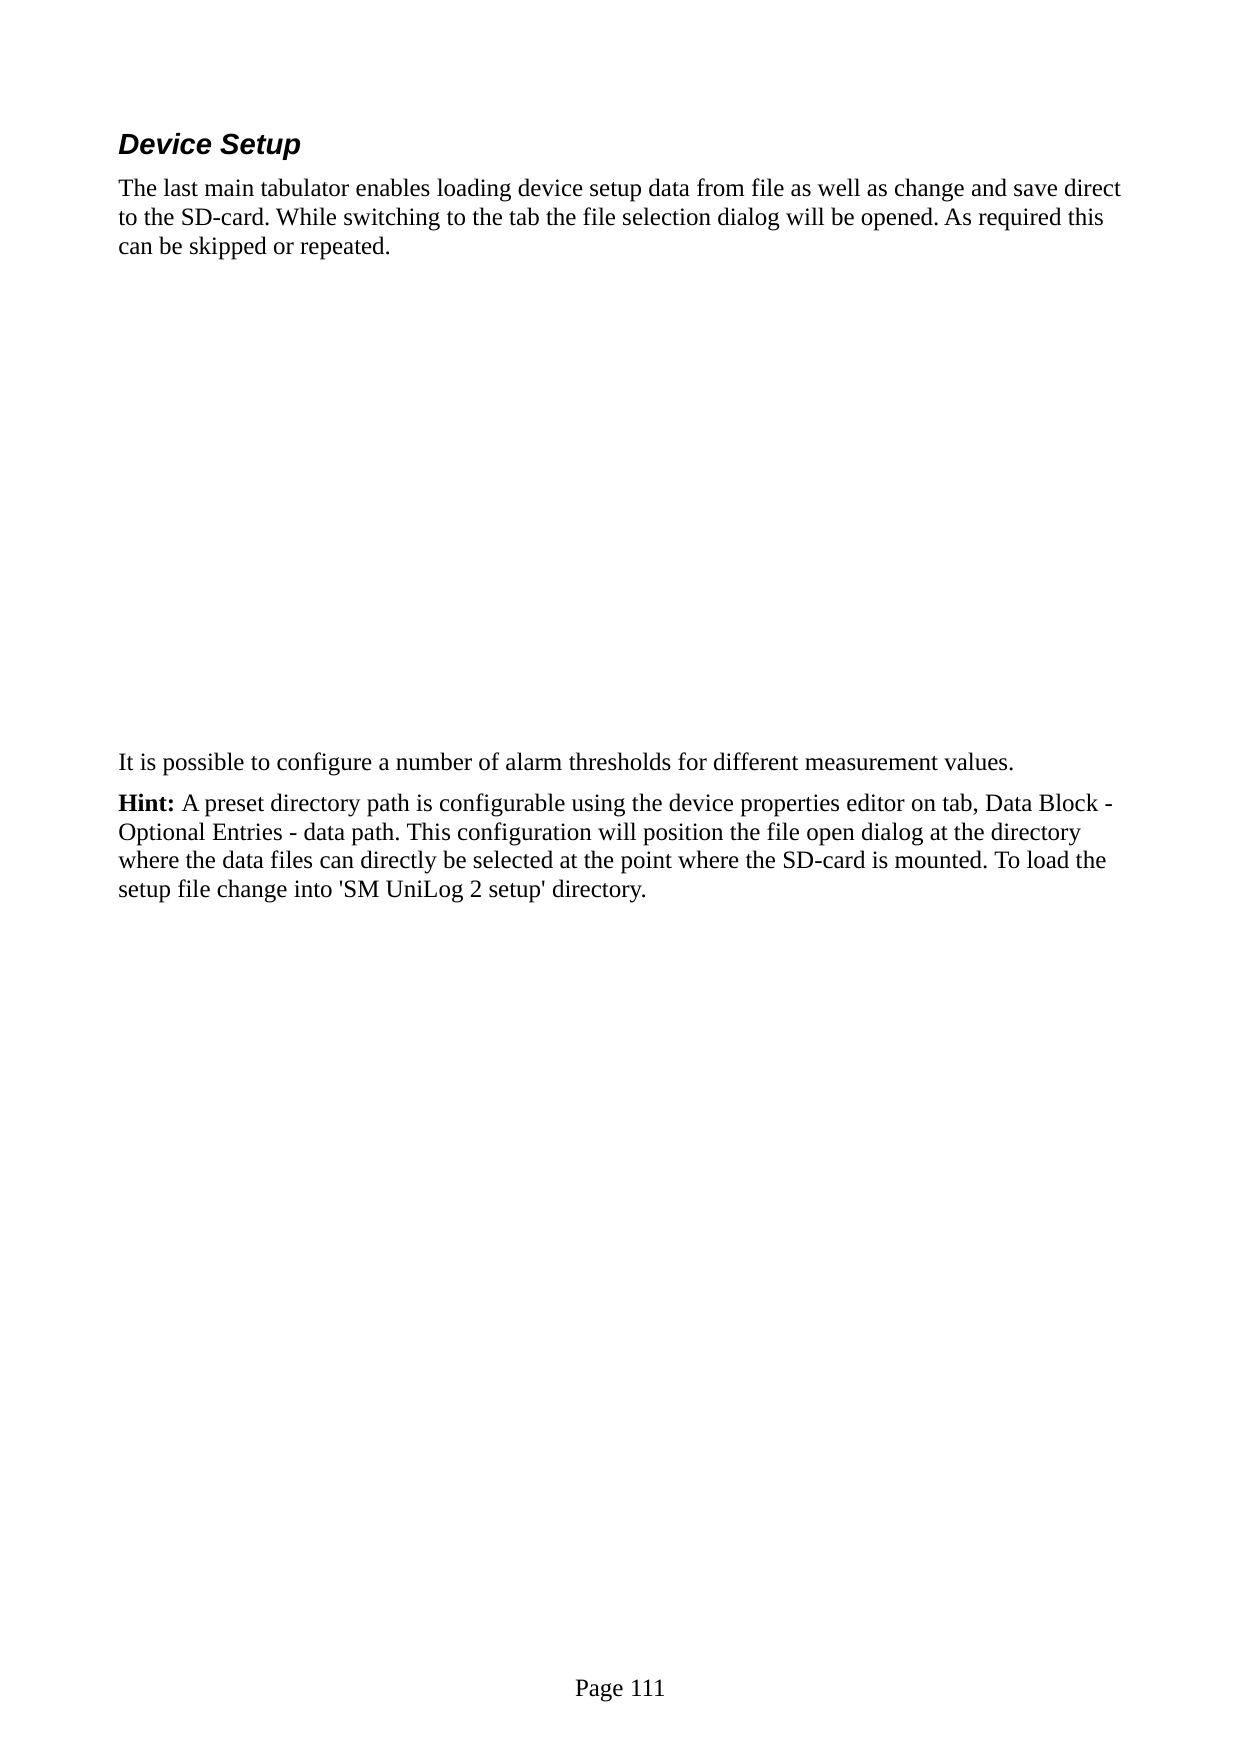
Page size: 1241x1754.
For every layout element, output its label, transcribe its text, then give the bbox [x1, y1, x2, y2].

text It is possible to configure a number of alarm thresholds for different measurement values. [118, 747, 1122, 776]
subtitle Device Setup [118, 127, 1122, 161]
text The last main tabulator enables loading device setup data from file as well as change and save direct to the SD-card. While switching to the tab the file selection dialog will be opened. As required this can be skipped or repeated. [118, 173, 1122, 259]
text Hint: A preset directory path is configurable using the device properties editor on tab, Data Block - Optional Entries - data path. This configuration will position the file open dialog at the directory where the data files can directly be selected at the point where the SD-card is mounted. To load the setup file change into 'SM UniLog 2 setup' directory. [118, 788, 1122, 903]
